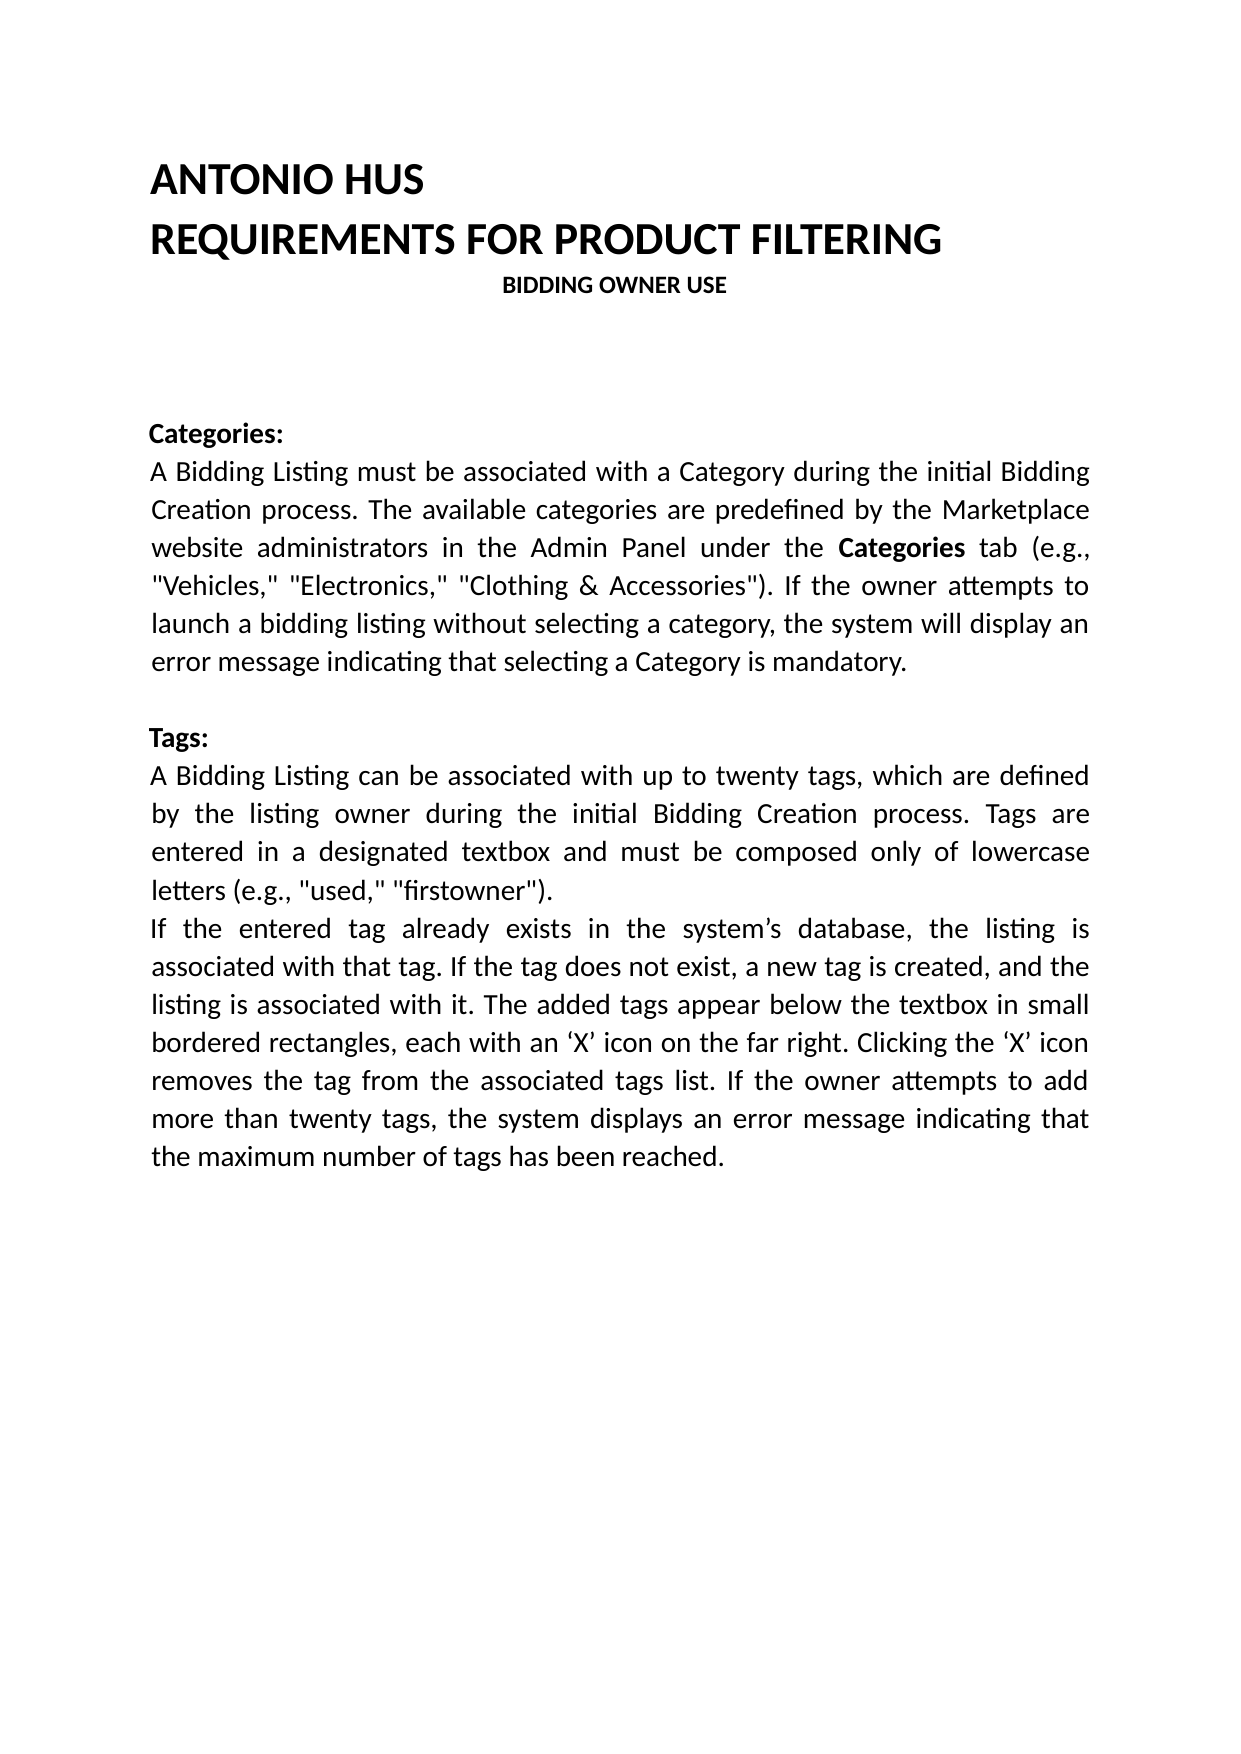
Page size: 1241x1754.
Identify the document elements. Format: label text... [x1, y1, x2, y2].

text A Bidding Listing must be associated with a Category during the initial Bidding Creation process. The available categories are predefined by the Marketplace website administrators in the Admin Panel under the Categories tab (e.g., "Vehicles," "Electronics," "Clothing & Accessories"). If the owner attempts to launch a bidding listing without selecting a category, the system will display an error message indicating that selecting a Category is mandatory. [150, 453, 1091, 679]
text Categories: [148, 415, 1091, 451]
text BIDDING OWNER USE [150, 270, 1090, 300]
subtitle REQUIREMENTS FOR PRODUCT FILTERING [150, 210, 1091, 266]
text ANTONIO HUS [150, 150, 1091, 206]
text Tags: [148, 719, 1091, 755]
text If the entered tag already exists in the system’s database, the listing is associated with that tag. If the tag does not exist, a new tag is created, and the listing is associated with it. The added tags appear below the textbox in small bordered rectangles, each with an ‘X’ icon on the far right. Clicking the ‘X’ icon removes the tag from the associated tags list. If the owner attempts to add more than twenty tags, the system displays an error message indicating that the maximum number of tags has been reached. [150, 910, 1091, 1173]
text A Bidding Listing can be associated with up to twenty tags, which are defined by the listing owner during the initial Bidding Creation process. Tags are entered in a designated textbox and must be composed only of lowercase letters (e.g., "used," "firstowner"). [150, 757, 1091, 907]
